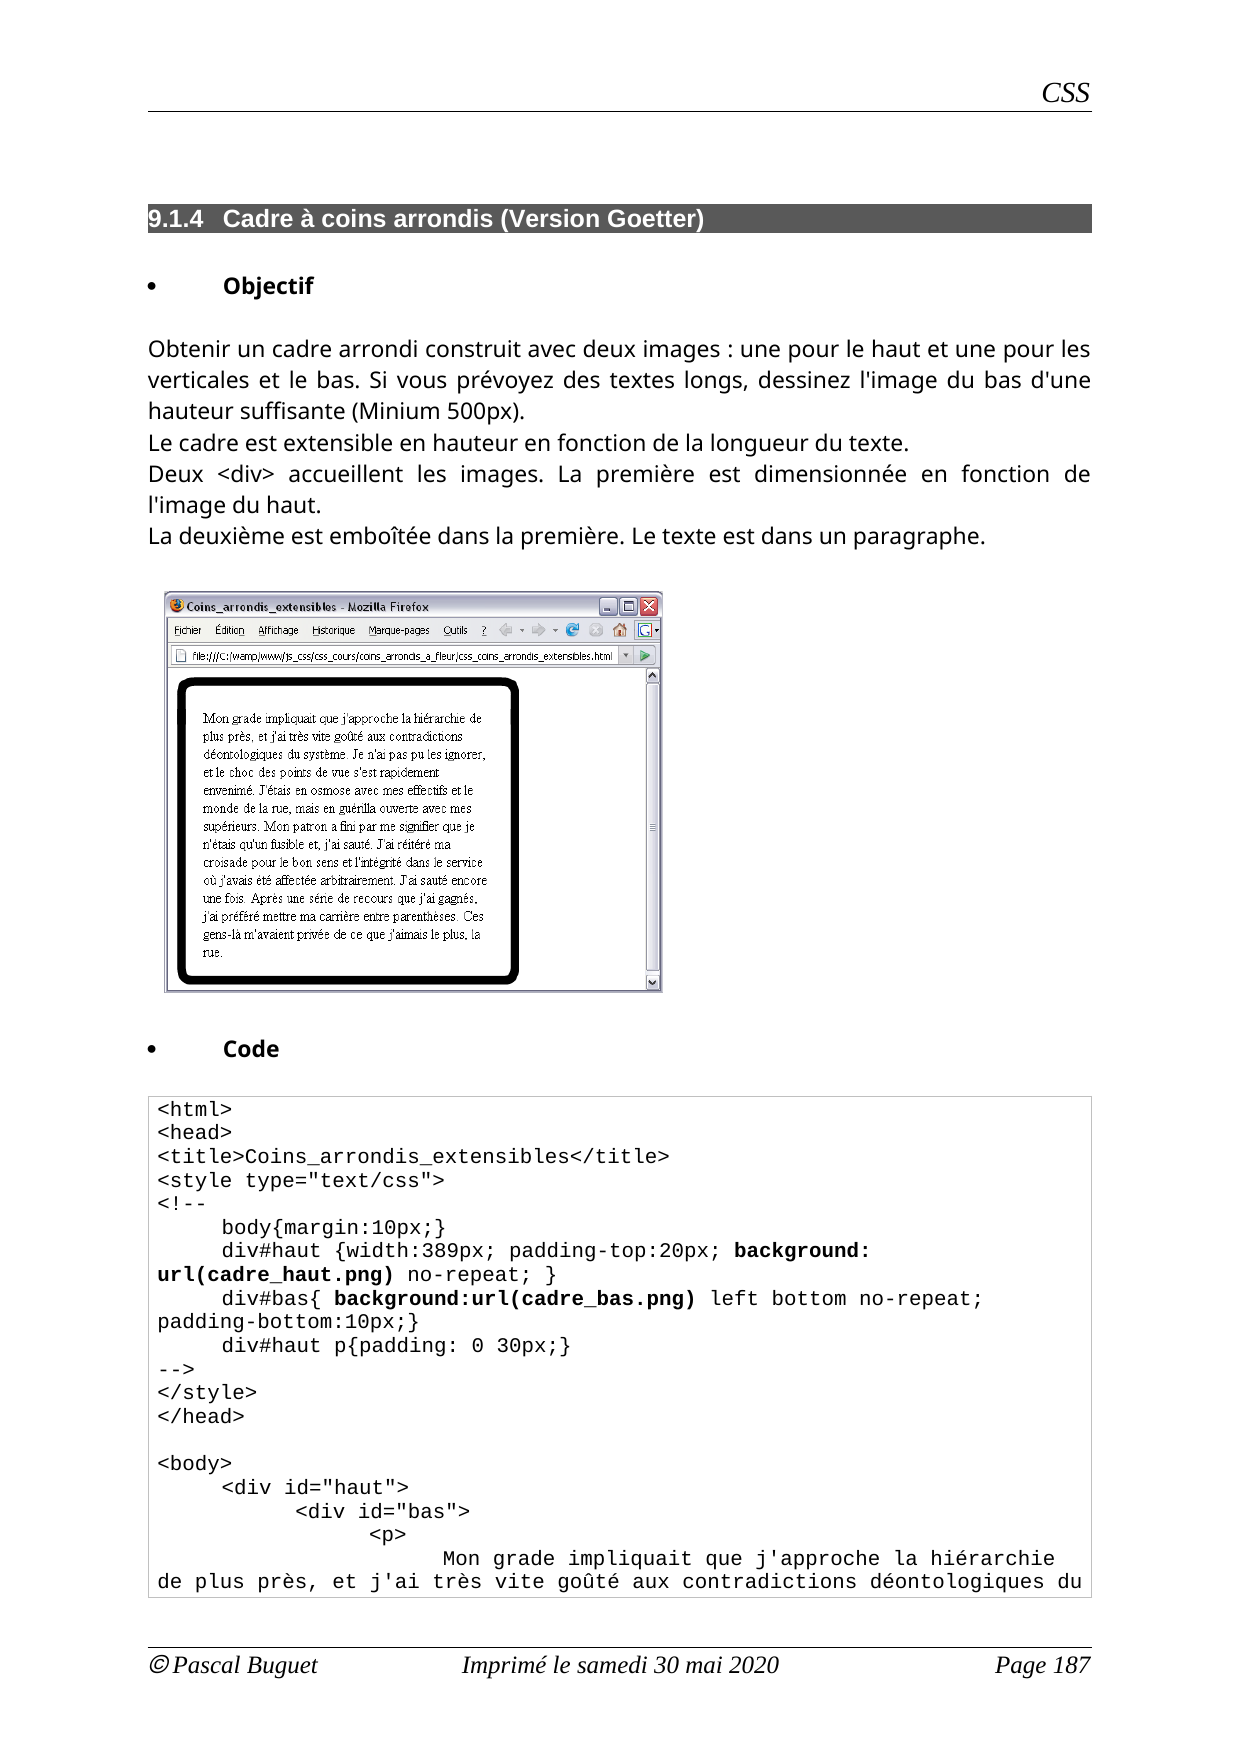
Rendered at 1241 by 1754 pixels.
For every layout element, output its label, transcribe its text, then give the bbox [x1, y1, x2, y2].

text Deux <div> accueillent les images. La première est dimensionnée en fonction de l'image du haut. [148, 458, 1092, 520]
text <!-- [149, 1190, 1091, 1214]
text Mon grade impliquait que j'approche la hiérarchie de plus près, et j'ai très vite goûté aux contradictions déontologiques du [149, 1545, 1091, 1597]
text <title>Coins_arrondis_extensibles</title> [149, 1143, 1091, 1166]
picture [164, 591, 663, 993]
text <div id="bas"> [149, 1497, 1091, 1521]
text --> [149, 1356, 1091, 1379]
text <style type="text/css"> [149, 1166, 1091, 1190]
text <head> [149, 1119, 1091, 1143]
text <div id="haut"> [149, 1474, 1091, 1497]
text <body> [149, 1450, 1091, 1474]
text <html> [149, 1097, 1091, 1119]
text body{margin:10px;} [149, 1214, 1091, 1237]
text La deuxième est emboîtée dans la première. Le texte est dans un paragraphe. [148, 520, 1092, 551]
list Code [148, 1033, 1092, 1064]
text <p> [149, 1521, 1091, 1545]
text Le cadre est extensible en hauteur en fonction de la longueur du texte. [148, 426, 1092, 458]
text div#haut {width:389px; padding-top:20px; background: url(cadre_haut.png) no-repeat; } [149, 1237, 1091, 1285]
subtitle Cadre à coins arrondis (Version Goetter) [148, 204, 1092, 233]
text div#bas{ background:url(cadre_bas.png) left bottom no-repeat; padding-bottom:10px;} [149, 1285, 1091, 1332]
text </head> [149, 1403, 1091, 1427]
text </style> [149, 1379, 1091, 1403]
list Objectif [148, 270, 1092, 301]
text div#haut p{padding: 0 30px;} [149, 1332, 1091, 1356]
text Obtenir un cadre arrondi construit avec deux images : une pour le haut et une pour les verticales et le bas. Si vous prévoyez des textes longs, dessinez l'image du bas d'une hauteur suffisante (Minium 500px). [148, 333, 1092, 426]
